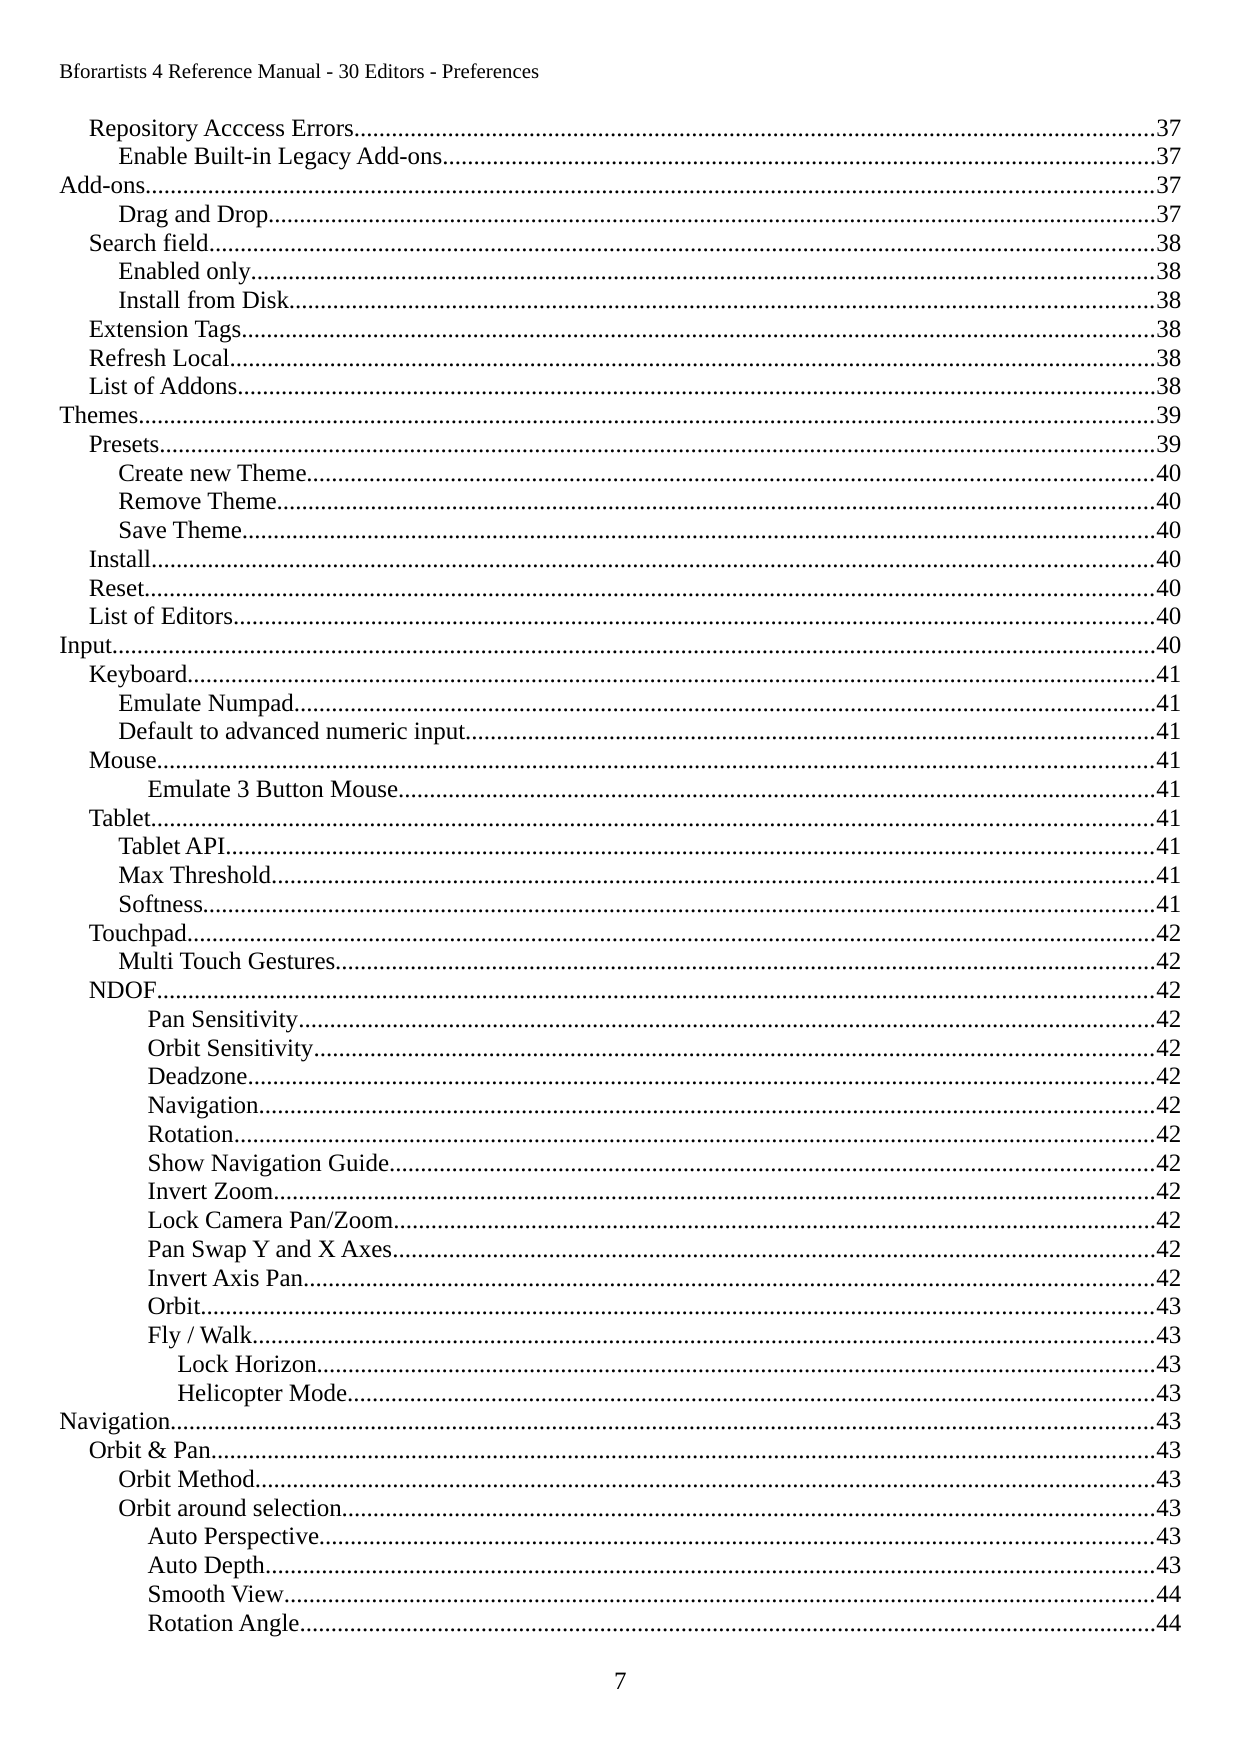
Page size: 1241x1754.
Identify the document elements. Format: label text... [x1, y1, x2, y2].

text Search field 38 [88, 228, 1181, 256]
text Pan Swap Y and X Axes 42 [147, 1234, 1181, 1263]
text Emulate Numpad 41 [118, 688, 1181, 716]
text Tablet API 41 [118, 831, 1181, 860]
text Invert Zoom 42 [147, 1176, 1181, 1205]
text Themes 39 [59, 400, 1181, 429]
text Max Threshold 41 [118, 860, 1181, 889]
text Rotation 42 [147, 1119, 1181, 1148]
text Emulate 3 Button Mouse 41 [147, 774, 1181, 803]
text Auto Perspective 43 [147, 1521, 1181, 1550]
text Input 40 [59, 630, 1181, 659]
text Orbit Method 43 [118, 1464, 1181, 1493]
text Fly / Walk 43 [147, 1320, 1181, 1349]
text Install from Disk 38 [118, 285, 1181, 314]
text List of Editors 40 [88, 601, 1181, 630]
text Navigation 42 [147, 1090, 1181, 1119]
text Drag and Drop 37 [118, 199, 1181, 228]
text Orbit around selection 43 [118, 1493, 1181, 1521]
text Show Navigation Guide 42 [147, 1148, 1181, 1176]
text Orbit 43 [147, 1291, 1181, 1320]
text List of Addons 38 [88, 371, 1181, 400]
text Pan Sensitivity 42 [147, 1004, 1181, 1033]
text Extension Tags 38 [88, 314, 1181, 343]
text Install 40 [88, 544, 1181, 573]
text Refresh Local 38 [88, 343, 1181, 371]
text Reset 40 [88, 573, 1181, 601]
text Mouse 41 [88, 745, 1181, 774]
text Enabled only 38 [118, 256, 1181, 285]
text Default to advanced numeric input 41 [118, 716, 1181, 745]
text Deadzone 42 [147, 1061, 1181, 1090]
text Save Theme 40 [118, 515, 1181, 544]
text Remove Theme 40 [118, 486, 1181, 515]
text Auto Depth 43 [147, 1550, 1181, 1579]
text Repository Acccess Errors 37 [88, 113, 1181, 141]
text Smooth View 44 [147, 1579, 1181, 1608]
text Helicopter Mode 43 [177, 1378, 1181, 1406]
text NDOF 42 [88, 975, 1181, 1004]
text Invert Axis Pan 42 [147, 1263, 1181, 1291]
text Lock Horizon 43 [177, 1349, 1181, 1378]
text Softness 41 [118, 889, 1181, 918]
text Keyboard 41 [88, 659, 1181, 688]
text Add-ons 37 [59, 170, 1181, 199]
text Orbit Sensitivity 42 [147, 1033, 1181, 1061]
text Create new Theme 40 [118, 458, 1181, 486]
text Tablet 41 [88, 803, 1181, 831]
text Multi Touch Gestures 42 [118, 946, 1181, 975]
text Enable Built-in Legacy Add-ons 37 [118, 141, 1181, 170]
text Orbit & Pan 43 [88, 1435, 1181, 1464]
text Touchpad 42 [88, 918, 1181, 946]
text Navigation 43 [59, 1406, 1181, 1435]
text Lock Camera Pan/Zoom 42 [147, 1205, 1181, 1234]
text Presets 39 [88, 429, 1181, 458]
text Rotation Angle 44 [147, 1608, 1181, 1636]
